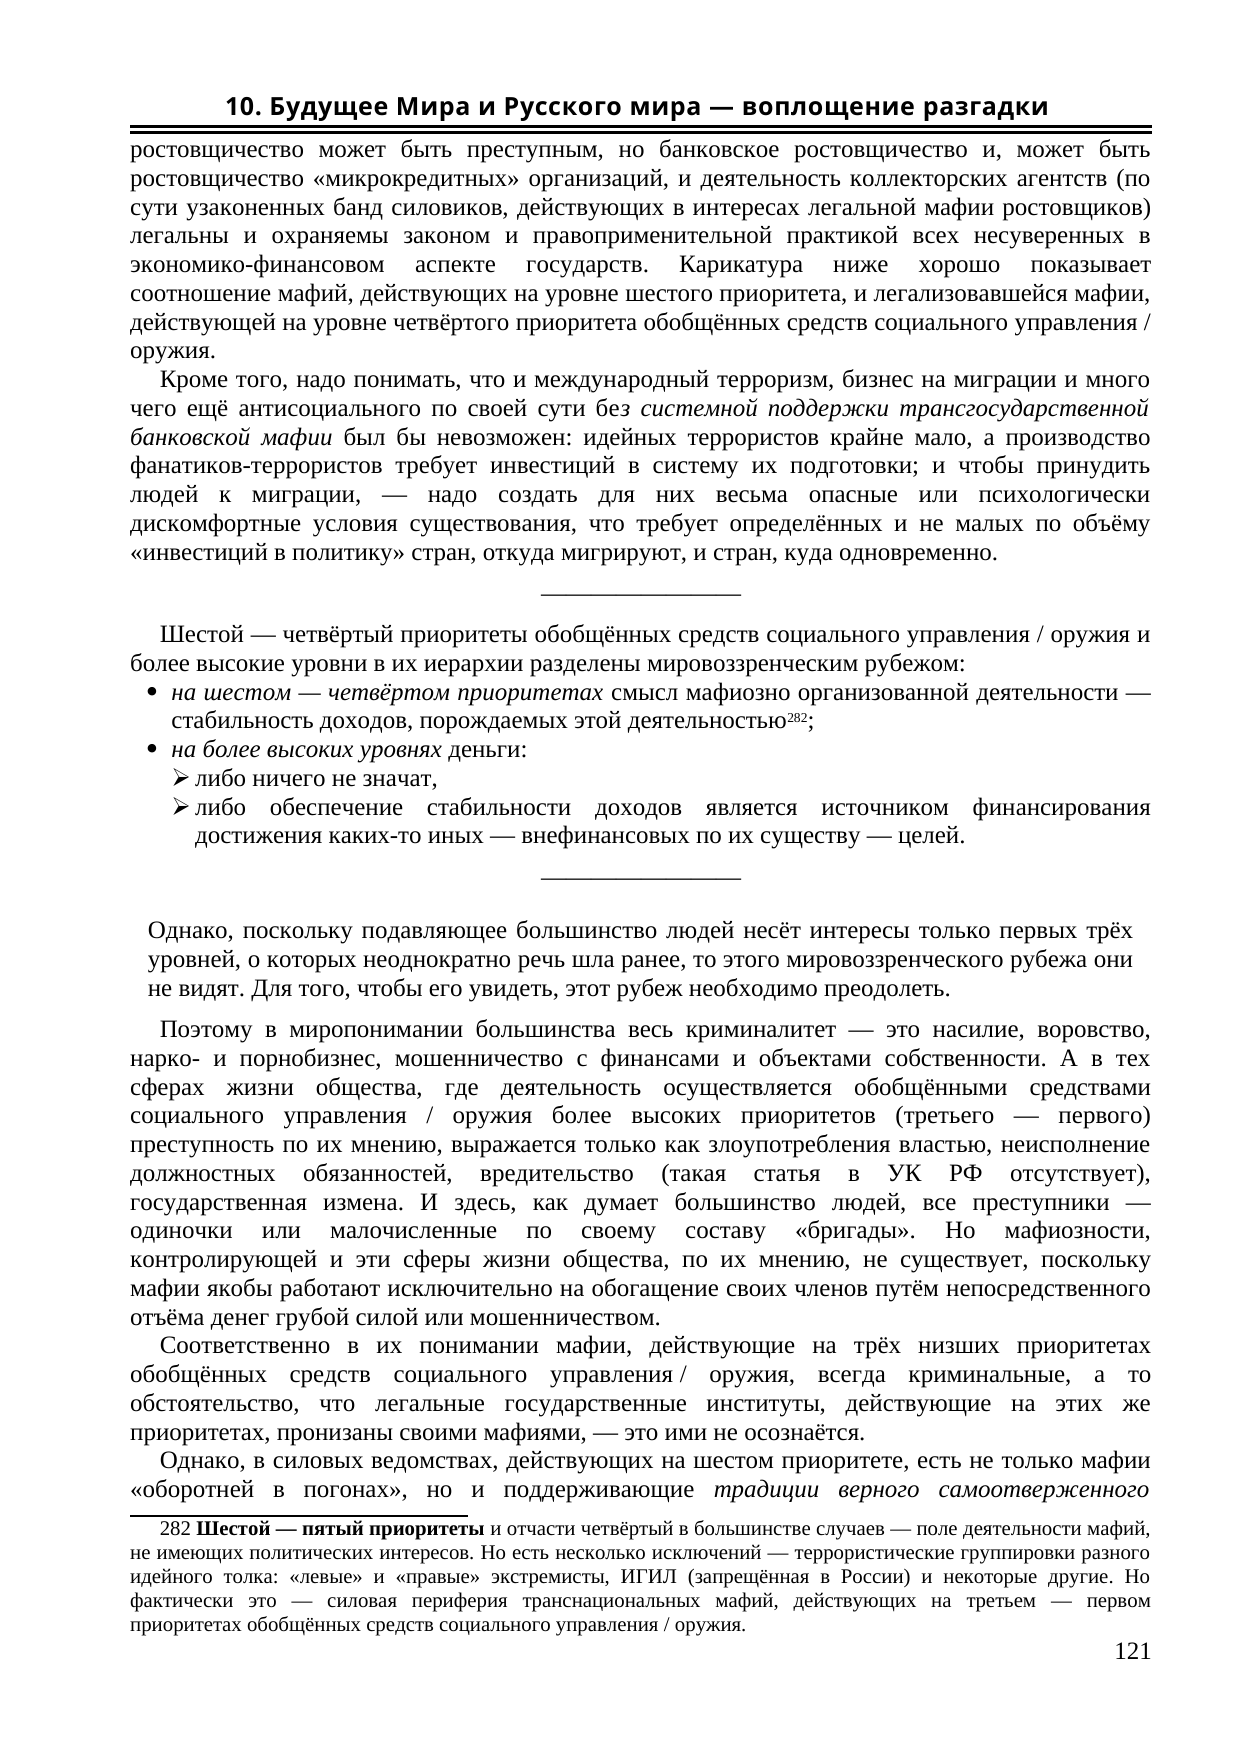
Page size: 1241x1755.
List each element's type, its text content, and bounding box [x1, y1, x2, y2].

text ———————— [130, 862, 1152, 890]
list на более высоких уровнях деньги: [148, 734, 1152, 763]
list либо обеспечение стабильности доходов является источником финансирования достижения каких-то иных — внефинансовых по их существу — целей. [171, 792, 1152, 849]
text Однако, в силовых ведомствах, действующих на шестом приоритете, есть не только мафии «оборотней в погонах», но и поддерживающие традиции верного самоотверженного [130, 1445, 1152, 1503]
text Соответственно в их понимании мафии, действующие на трёх низших приоритетах обобщённых средств социального управления / оружия, всегда криминальные, а то обстоятельство, что легальные государственные институты, действующие на этих же приоритетах, пронизаны своими мафиями, — это ими не осознаётся. [130, 1330, 1152, 1445]
list на шестом — четвёртом приоритетах смысл мафиозно организованной деятельности — стабильность доходов, порождаемых этой деятельностью; [148, 677, 1152, 734]
list Шестой — пятый приоритеты и отчасти четвёртый в большинстве случаев — поле деятельности мафий, не имеющих политических интересов. Но есть несколько исключений — террористические группировки разного идейного толка: «левые» и «правые» экстремисты, ИГИЛ (запрещённая в России) и некоторые другие. Но фактически это — силовая периферия транснациональных мафий, действующих на третьем — первом приоритетах обобщённых средств социального управления / оружия. [130, 1516, 1152, 1636]
text Кроме того, надо понимать, что и международный терроризм, бизнес на миграции и много чего ещё антисоциального по своей сути без системной поддержки трансгосударственной банковской мафии был бы невозможен: идейных террористов крайне мало, а производство фанатиков-террористов требует инвестиций в систему их подготовки; и чтобы принудить людей к миграции, — надо создать для них весьма опасные или психологически дискомфортные условия существования, что требует определённых и не малых по объёму «инвестиций в политику» стран, откуда мигрируют, и стран, куда одновременно. [130, 364, 1152, 565]
text Однако, поскольку подавляющее большинство людей несёт интересы только первых трёх уровней, о которых неоднократно речь шла ранее, то этого мировоззренческого рубежа они не видят. Для того, чтобы его увидеть, этот рубеж необходимо преодолеть. [148, 915, 1134, 1002]
text ———————— [130, 578, 1152, 607]
list либо ничего не значат, [171, 763, 1152, 792]
text ростовщичество может быть преступным, но банковское ростовщичество и, может быть ростовщичество «микрокредитных» организаций, и деятельность коллекторских агентств (по сути узаконенных банд силовиков, действующих в интересах легальной мафии ростовщиков) легальны и охраняемы законом и правоприменительной практикой всех несуверенных в экономико-финан­со­вом аспекте государств. Карикатура ниже хорошо показывает соотношение мафий, действующих на уровне шестого приоритета, и легализовавшейся мафии, действующей на уровне четвёртого приоритета обобщённых средств социального управления / оружия. [130, 134, 1152, 364]
text Шестой — четвёртый приоритеты обобщённых средств социального управления / оружия и более высокие уровни в их иерархии разделены мировоззренческим рубежом: [130, 619, 1152, 677]
text Поэтому в миропонимании большинства весь криминалитет — это насилие, воровство, нарко- и порнобизнес, мошенничество с финансами и объектами собственности. А в тех сферах жизни общества, где деятельность осуществляется обобщёнными средствами социального управления / оружия более высоких приоритетов (третьего — первого) преступность по их мнению, выражается только как злоупотребления властью, неисполнение должностных обязанностей, вредительство (такая статья в УК РФ отсутствует), государственная измена. И здесь, как думает большинство людей, все преступники — одиночки или малочисленные по своему составу «бригады». Но мафиозности, контролирующей и эти сферы жизни общества, по их мнению, не существует, поскольку мафии якобы работают исключительно на обогащение своих членов путём непосредственного отъёма денег грубой силой или мошенничеством. [130, 1014, 1152, 1330]
